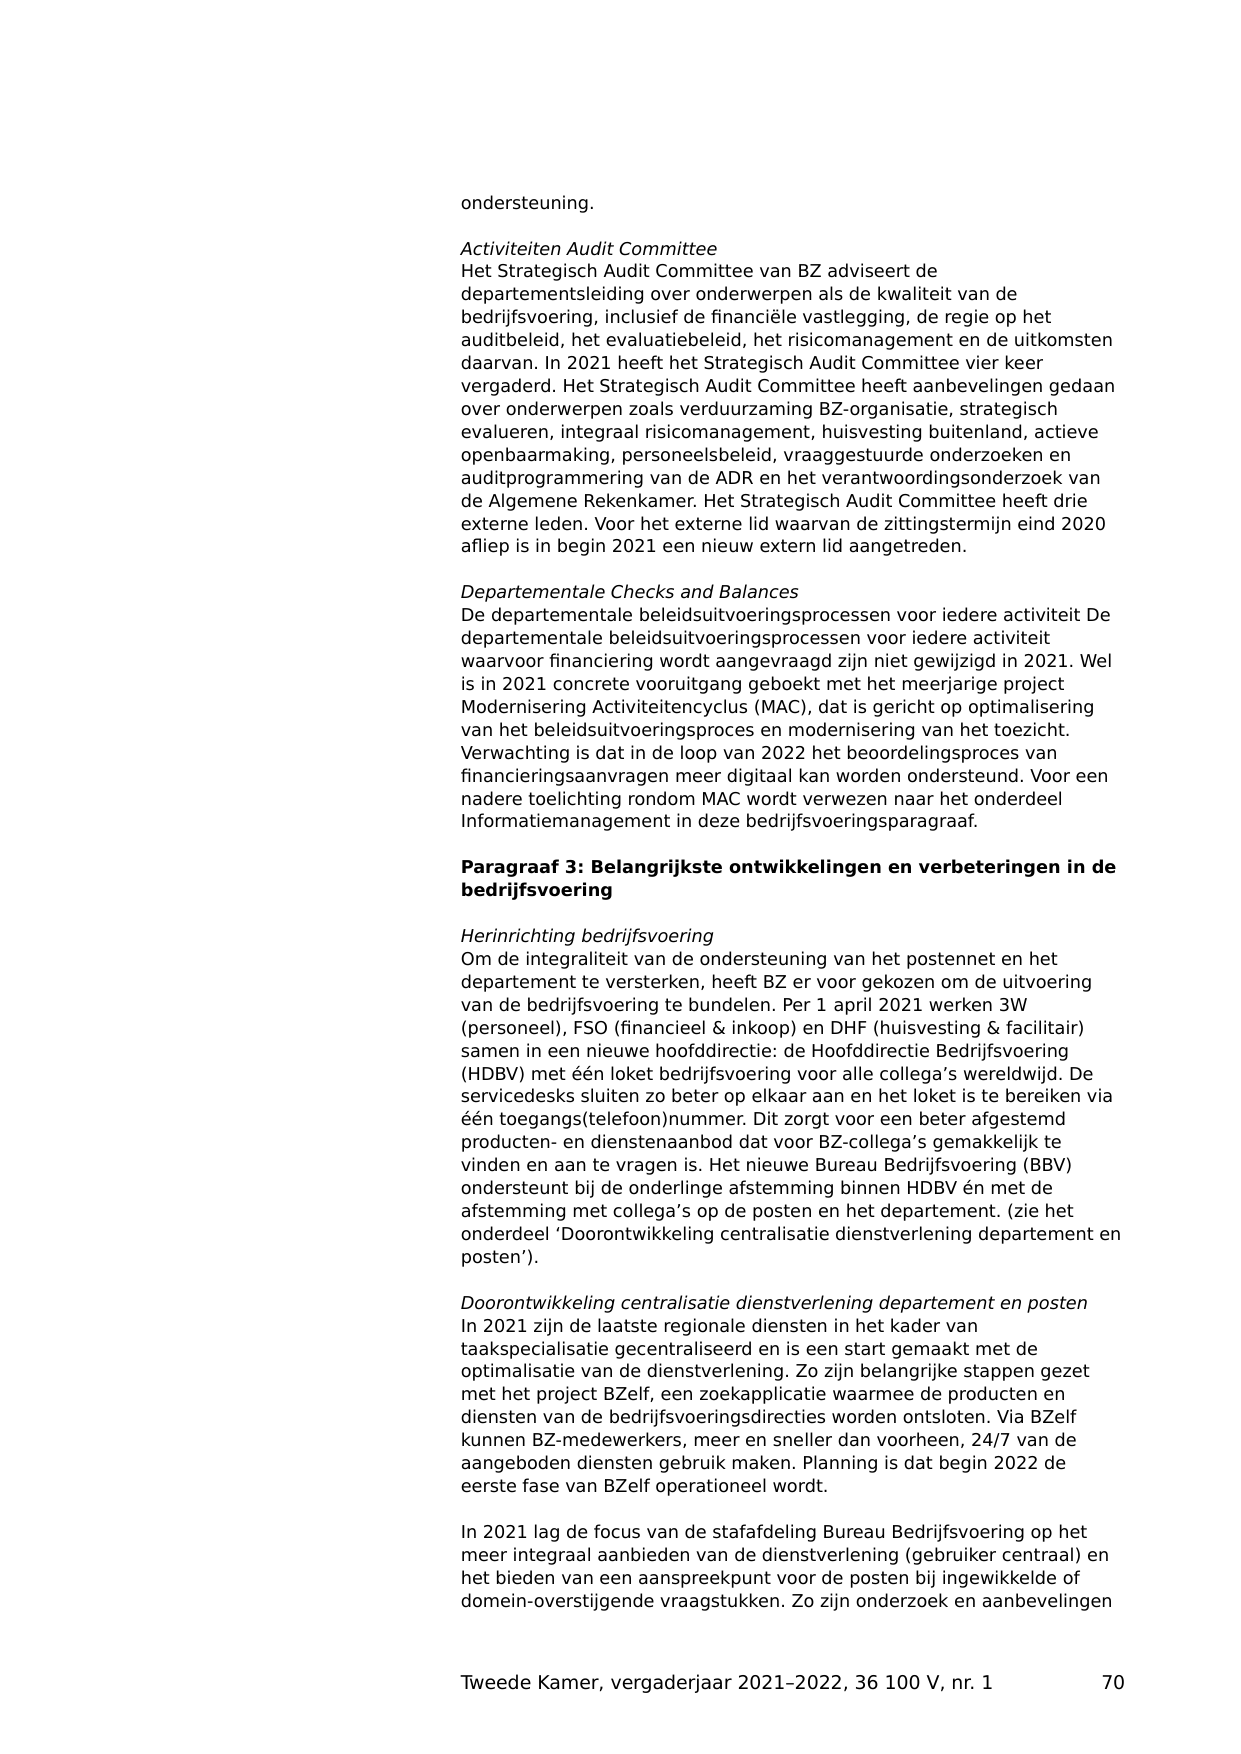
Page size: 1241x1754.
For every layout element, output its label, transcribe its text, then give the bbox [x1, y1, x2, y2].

text Paragraaf 3: Belangrijkste ontwikkelingen en verbeteringen in de bedrijfsvoering [461, 855, 1125, 901]
text In 2021 lag de focus van de stafafdeling Bureau Bedrijfsvoering op het meer integraal aanbieden van de dienstverlening (gebruiker centraal) en het bieden van een aanspreekpunt voor de posten bij ingewikkelde of domein-overstijgende vraagstukken. Zo zijn onderzoek en aanbevelingen [461, 1520, 1125, 1612]
text Doorontwikkeling centralisatie dienstverlening departement en posten In 2021 zijn de laatste regionale diensten in het kader van taakspecialisatie gecentraliseerd en is een start gemaakt met de optimalisatie van de dienstverlening. Zo zijn belangrijke stappen gezet met het project BZelf, een zoekapplicatie waarmee de producten en diensten van de bedrijfsvoeringsdirecties worden ontsloten. Via BZelf kunnen BZ-medewerkers, meer en sneller dan voorheen, 24/7 van de aangeboden diensten gebruik maken. Planning is dat begin 2022 de eerste fase van BZelf operationeel wordt. [461, 1291, 1125, 1497]
text Departementale Checks and Balances De departementale beleidsuitvoeringsprocessen voor iedere activiteit De departementale beleidsuitvoeringsprocessen voor iedere activiteit waarvoor financiering wordt aangevraagd zijn niet gewijzigd in 2021. Wel is in 2021 concrete vooruitgang geboekt met het meerjarige project Modernisering Activiteitencyclus (MAC), dat is gericht op optimalisering van het beleidsuitvoeringsproces en modernisering van het toezicht. Verwachting is dat in de loop van 2022 het beoordelingsproces van financieringsaanvragen meer digitaal kan worden ondersteund. Voor een nadere toelichting rondom MAC wordt verwezen naar het onderdeel Informatiemanagement in deze bedrijfsvoeringsparagraaf. [461, 580, 1125, 832]
text Herinrichting bedrijfsvoering Om de integraliteit van de ondersteuning van het postennet en het departement te versterken, heeft BZ er voor gekozen om de uitvoering van de bedrijfsvoering te bundelen. Per 1 april 2021 werken 3W (personeel), FSO (financieel & inkoop) en DHF (huisvesting & facilitair) samen in een nieuwe hoofddirectie: de Hoofddirectie Bedrijfsvoering (HDBV) met één loket bedrijfsvoering voor alle collega’s wereldwijd. De servicedesks sluiten zo beter op elkaar aan en het loket is te bereiken via één toegangs(telefoon)nummer. Dit zorgt voor een beter afgestemd producten- en dienstenaanbod dat voor BZ-collega’s gemakkelijk te vinden en aan te vragen is. Het nieuwe Bureau Bedrijfsvoering (BBV) ondersteunt bij de onderlinge afstemming binnen HDBV én met de afstemming met collega’s op de posten en het departement. (zie het onderdeel ‘Doorontwikkeling centralisatie dienstverlening departement en posten’). [461, 924, 1125, 1268]
text ondersteuning. [461, 191, 1125, 214]
text Activiteiten Audit Committee Het Strategisch Audit Committee van BZ adviseert de departementsleiding over onderwerpen als de kwaliteit van de bedrijfsvoering, inclusief de financiële vastlegging, de regie op het auditbeleid, het evaluatiebeleid, het risicomanagement en de uitkomsten daarvan. In 2021 heeft het Strategisch Audit Committee vier keer vergaderd. Het Strategisch Audit Committee heeft aanbevelingen gedaan over onderwerpen zoals verduurzaming BZ-organisatie, strategisch evalueren, integraal risicomanagement, huisvesting buitenland, actieve openbaarmaking, personeelsbeleid, vraaggestuurde onderzoeken en auditprogrammering van de ADR en het verantwoordingsonderzoek van de Algemene Rekenkamer. Het Strategisch Audit Committee heeft drie externe leden. Voor het externe lid waarvan de zittingstermijn eind 2020 afliep is in begin 2021 een nieuw extern lid aangetreden. [461, 237, 1125, 557]
